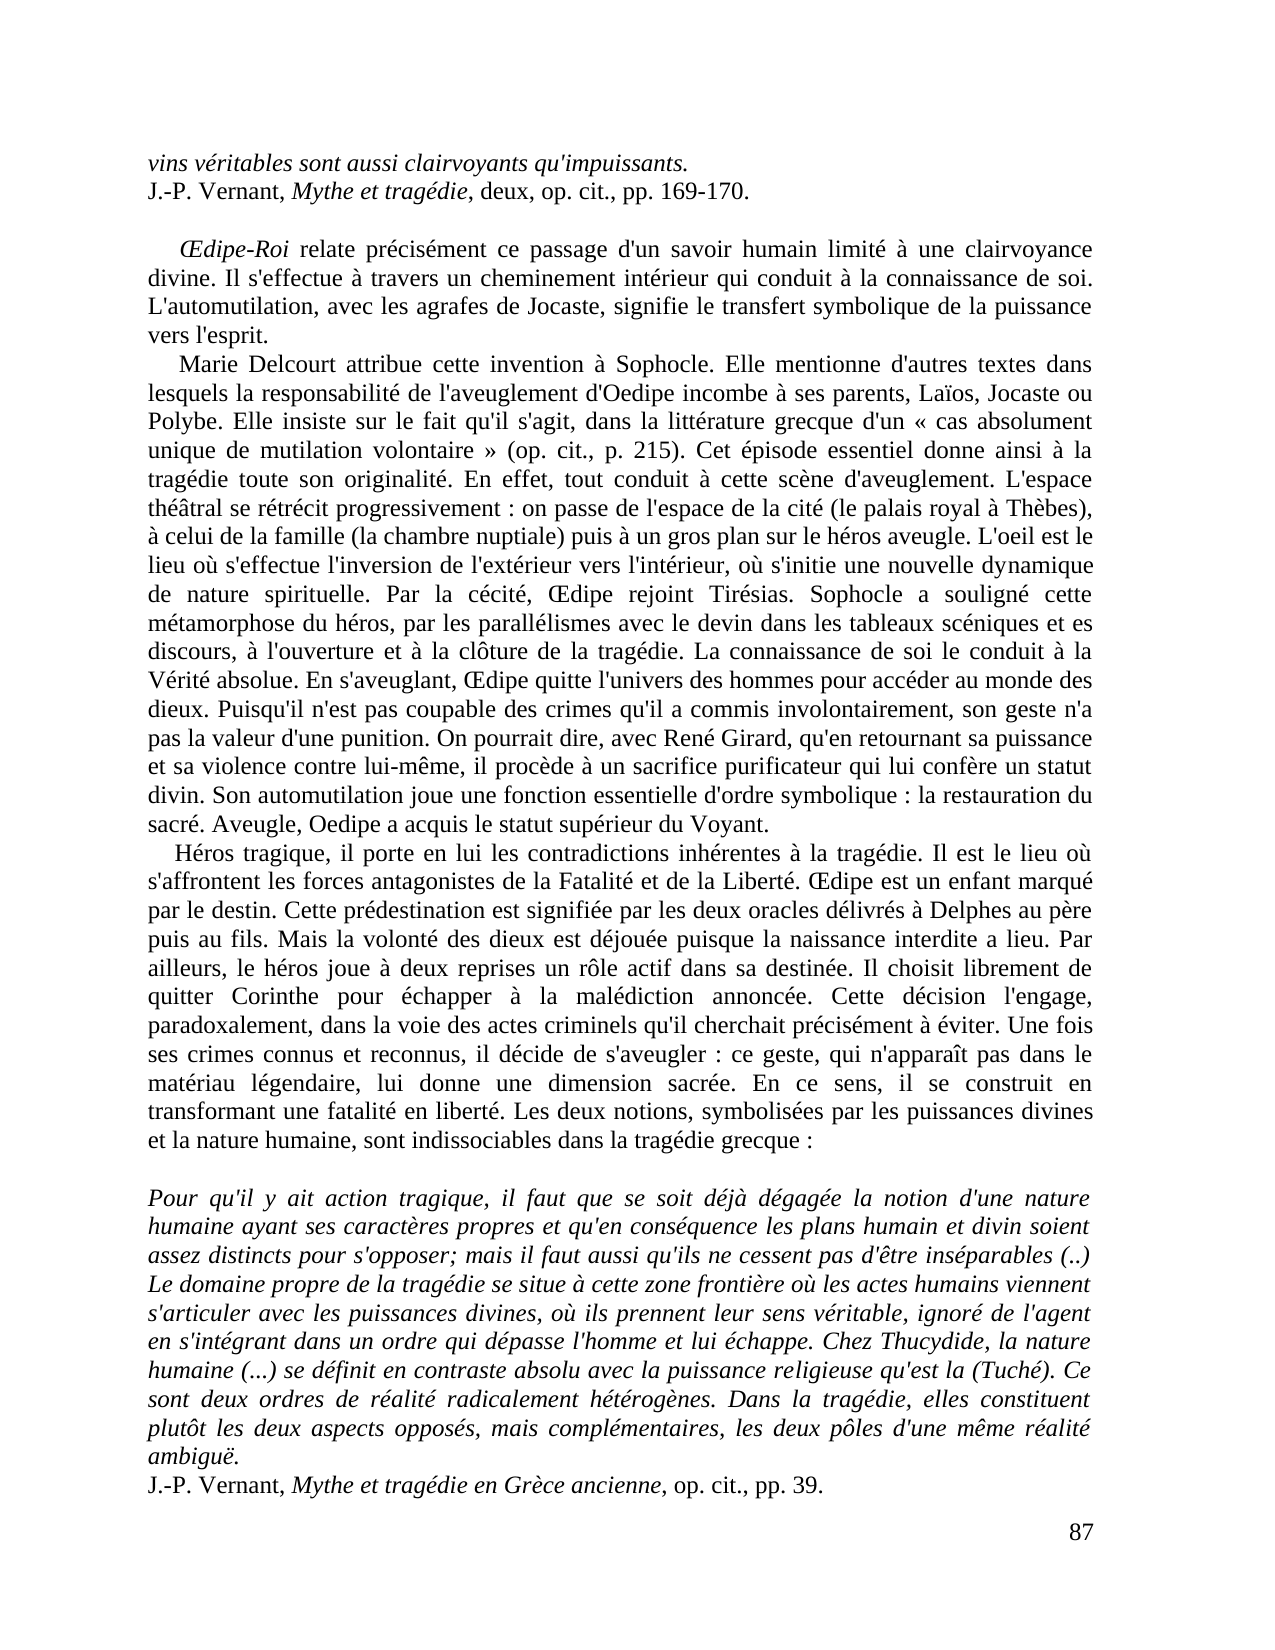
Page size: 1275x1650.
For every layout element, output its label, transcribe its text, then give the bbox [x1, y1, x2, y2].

text Marie Delcourt attribue cette invention à Sophocle. Elle mentionne d'autres textes dans lesquels la responsabilité de l'aveuglement d'Oedipe incombe à ses parents, Laïos, Jocaste ou Polybe. Elle in­siste sur le fait qu'il s'agit, dans la littérature grecque d'un « cas absolument unique de mutilation volontaire » (op. cit., p. 215). Cet épisode essentiel donne ainsi à la tragédie toute son originalité. En effet, tout conduit à cette scène d'aveuglement. L'espace théâtral se rétrécit progressivement : on passe de l'espace de la cité (le palais royal à Thèbes), à celui de la famille (la chambre nuptiale) puis à un gros plan sur le héros aveugle. L'oeil est le lieu où s'effectue l'inversion de l'extérieur vers l'intérieur, où s'initie une nouvelle dy­namique de nature spirituelle. Par la cécité, Œdipe rejoint Tirésias. Sophocle a souligné cette métamorphose du héros, par les parallé­lismes avec le devin dans les tableaux scéniques et es dis­cours, à l'ouverture et à la clôture de la tragédie. La connaissance de soi le conduit à la Vérité absolue. En s'aveuglant, Œdipe quitte l'univers des hommes pour accéder au monde des dieux. Puisqu'il n'est pas coupable des crimes qu'il a commis involontairement, son geste n'a pas la valeur d'une punition. On pourrait dire, avec René Girard, qu'en retournant sa puissance et sa violence contre lui-même, il procède à un sacrifice purificateur qui lui confère un statut divin. Son automutilation joue une fonction essentielle d'ordre symbolique : la restauration du sacré. Aveugle, Oedipe a acquis le statut supérieur du Voyant. [148, 349, 1094, 838]
text Pour qu'il y ait action tragique, il faut que se soit déjà dégagée la notion d'une nature humaine ayant ses caractères propres et qu'en conséquence les plans humain et divin soient assez distincts pour s'opposer; mais il faut aussi qu'ils ne cessent pas d'être inséparables (..) Le domaine propre de la tragédie se situe à cette zone frontière où les actes humains viennent s'ar­ticuler avec les puissances divines, où ils prennent leur sens véritable, ignoré de l'agent en s'intégrant dans un ordre qui dé­passe l'homme et lui échappe. Chez Thucydide, la nature hu­maine (...) se définit en contraste absolu avec la puissance re­ligieuse qu'est la (Tuché). Ce sont deux ordres de réalité radicalement hétérogènes. Dans la tragédie, elles constituent plutôt les deux aspects opposés, mais complémentaires, les deux pôles d'une même réalité ambiguë. [148, 1183, 1094, 1470]
text J.-P. Vernant, Mythe et tragédie en Grèce ancienne, op. cit., pp. 39. [148, 1470, 1094, 1499]
text vins véritables sont aussi clairvoyants qu'impuissants. [148, 148, 1094, 176]
text Œdipe-Roi relate précisément ce passage d'un savoir humain limité à une clairvoyance divine. Il s'effectue à travers un chemine­ment intérieur qui conduit à la connaissance de soi. L'automutilation, avec les agrafes de Jocaste, signifie le transfert symbolique de la puissance vers l'esprit. [148, 234, 1094, 349]
text J.-P. Vernant, Mythe et tragédie, deux, op. cit., pp. 169-170. [148, 176, 1094, 205]
text Héros tragique, il porte en lui les contradictions inhérentes à la tragédie. Il est le lieu où s'affrontent les forces antagonistes de la Fatalité et de la Liberté. Œdipe est un enfant marqué par le destin. Cette prédestination est signifiée par les deux oracles délivrés à Delphes au père puis au fils. Mais la volonté des dieux est déjouée puisque la naissance interdite a lieu. Par ailleurs, le héros joue à deux reprises un rôle actif dans sa destinée. Il choisit librement de quitter Corinthe pour échapper à la malédiction annoncée. Cette décision l'engage, paradoxalement, dans la voie des actes criminels qu'il cherchait précisément à éviter. Une fois ses crimes connus et reconnus, il décide de s'aveugler : ce geste, qui n'apparaît pas dans le matériau légendaire, lui donne une dimension sacrée. En ce sens, il se construit en transformant une fatalité en liberté. Les deux no­tions, symbolisées par les puissances divines et la nature humaine, sont indissociables dans la tragédie grecque : [148, 838, 1094, 1154]
